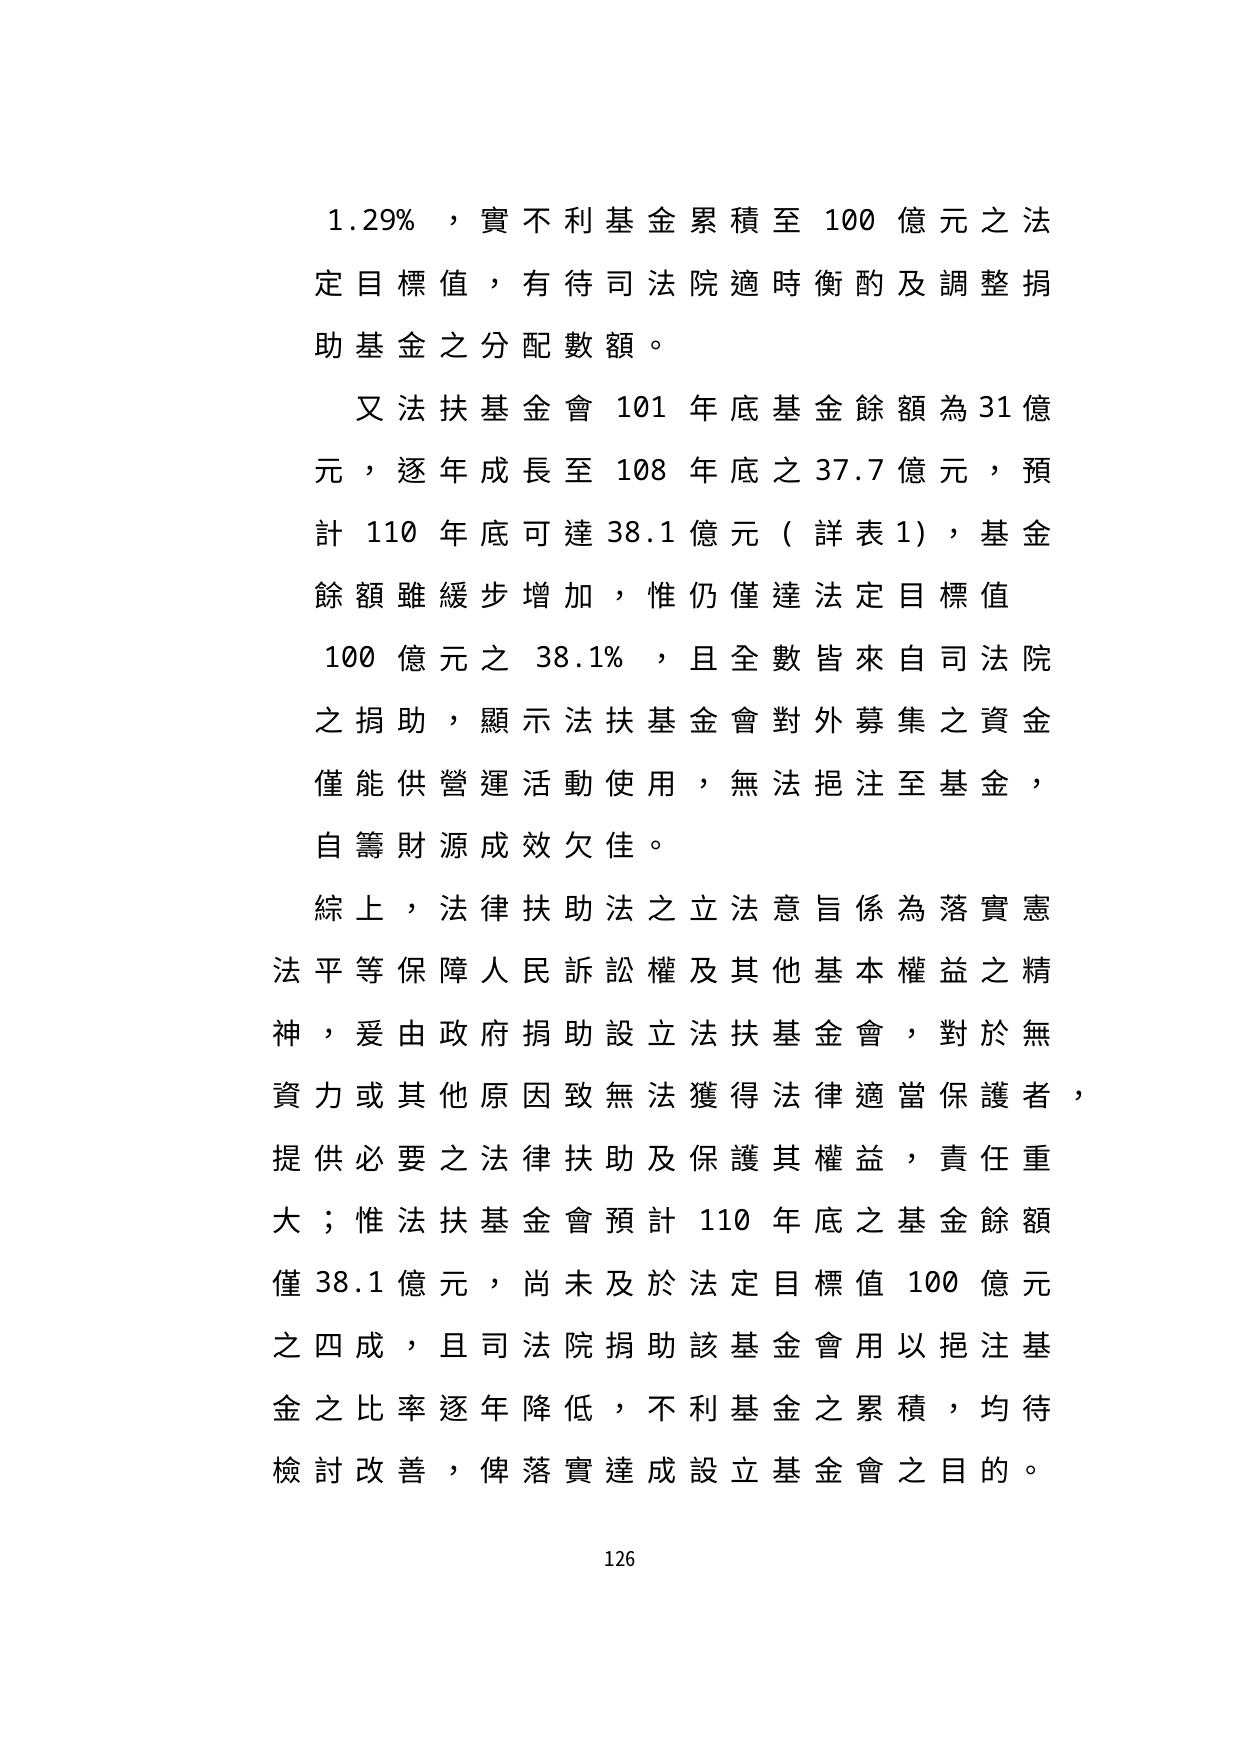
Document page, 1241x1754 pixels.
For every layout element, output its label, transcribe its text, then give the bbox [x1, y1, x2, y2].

text 綜上，法律扶助法之立法意旨係為落實憲法平等保障人民訴訟權及其他基本權益之精神，爰由政府捐助設立法扶基金會，對於無資力或其他原因致無法獲得法律適當保護者，提供必要之法律扶助及保護其權益，責任重大；惟法扶基金會預計110年底之基金餘額僅38.1億元，尚未及於法定目標值100億元之四成，且司法院捐助該基金會用以挹注基金之比率逐年降低，不利基金之累積，均待檢討改善，俾落實達成設立基金會之目的。 [242, 865, 1058, 1490]
text 1.29%，實不利基金累積至100億元之法定目標值，有待司法院適時衡酌及調整捐助基金之分配數額。 [271, 177, 1058, 365]
text 又法扶基金會101年底基金餘額為31億元，逐年成長至108年底之37.7億元，預計110年底可達38.1億元(詳表1)，基金餘額雖緩步增加，惟仍僅達法定目標值100億元之38.1%，且全數皆來自司法院之捐助，顯示法扶基金會對外募集之資金僅能供營運活動使用，無法挹注至基金，自籌財源成效欠佳。 [271, 365, 1058, 865]
